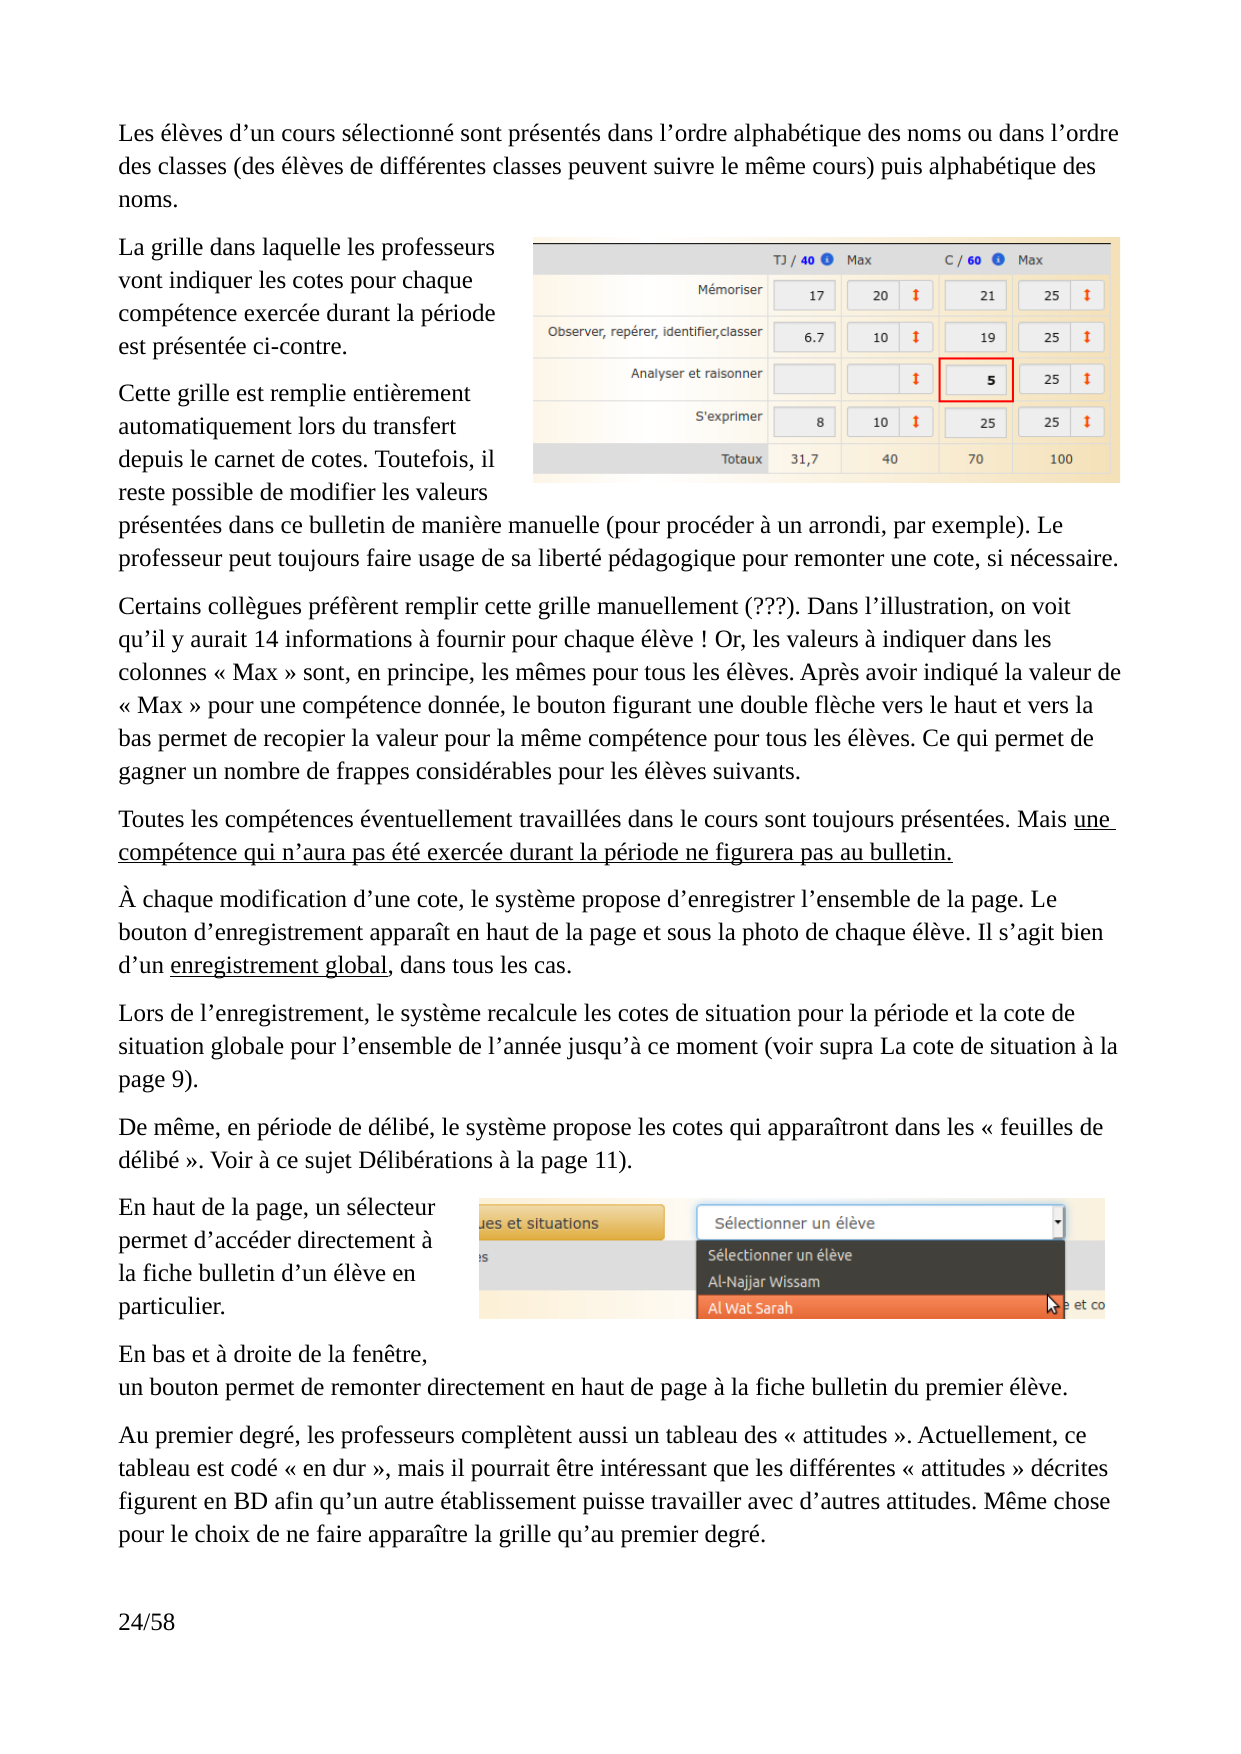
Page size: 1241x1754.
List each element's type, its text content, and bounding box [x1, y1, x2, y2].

text Cette grille est remplie entièrement automatiquement lors du transfert depuis le carnet de cotes. Toutefois, il reste possible de modifier les valeurs présentées dans ce bulletin de manière manuelle (pour procéder à un arrondi, par exemple). Le professeur peut toujours faire usage de sa liberté pédagogique pour remonter une cote, si nécessaire. [118, 378, 1122, 572]
picture [479, 1198, 1105, 1319]
text Les élèves d’un cours sélectionné sont présentés dans l’ordre alphabétique des noms ou dans l’ordre des classes (des élèves de différentes classes peuvent suivre le même cours) puis alphabétique des noms. [118, 118, 1122, 213]
picture [533, 237, 1121, 483]
text Au premier degré, les professeurs complètent aussi un tableau des « attitudes ». Actuellement, ce tableau est codé « en dur », mais il pourrait être intéressant que les différentes « attitudes » décrites figurent en BD afin qu’un autre établissement puisse travailler avec d’autres attitudes. Même chose pour le choix de ne faire apparaître la grille qu’au premier degré. [118, 1420, 1122, 1547]
text La grille dans laquelle les professeurs vont indiquer les cotes pour chaque compétence exercée durant la période est présentée ci-contre. [118, 232, 1122, 359]
text En haut de la page, un sélecteur permet d’accéder directement à la fiche bulletin d’un élève en particulier. [118, 1192, 1122, 1320]
text À chaque modification d’une cote, le système propose d’enregistrer l’ensemble de la page. Le bouton d’enregistrement apparaît en haut de la page et sous la photo de chaque élève. Il s’agit bien d’un enregistrement global, dans tous les cas. [118, 884, 1122, 979]
text De même, en période de délibé, le système propose les cotes qui apparaîtront dans les « feuilles de délibé ». Voir à ce sujet Délibérations à la page 11). [118, 1112, 1122, 1173]
text Lors de l’enregistrement, le système recalcule les cotes de situation pour la période et la cote de situation globale pour l’ensemble de l’année jusqu’à ce moment (voir supra La cote de situation à la page 9). [118, 998, 1122, 1093]
text Toutes les compétences éventuellement travaillées dans le cours sont toujours présentées. Mais une compétence qui n’aura pas été exercée durant la période ne figurera pas au bulletin. [118, 804, 1122, 866]
text En bas et à droite de la fenêtre, un bouton permet de remonter directement en haut de page à la fiche bulletin du premier élève. [118, 1339, 1122, 1401]
text Certains collègues préfèrent remplir cette grille manuellement (???). Dans l’illustration, on voit qu’il y aurait 14 informations à fournir pour chaque élève ! Or, les valeurs à indiquer dans les colonnes « Max » sont, en principe, les mêmes pour tous les élèves. Après avoir indiqué la valeur de « Max » pour une compétence donnée, le bouton figurant une double flèche vers le haut et vers la bas permet de recopier la valeur pour la même compétence pour tous les élèves. Ce qui permet de gagner un nombre de frappes considérables pour les élèves suivants. [118, 591, 1122, 785]
